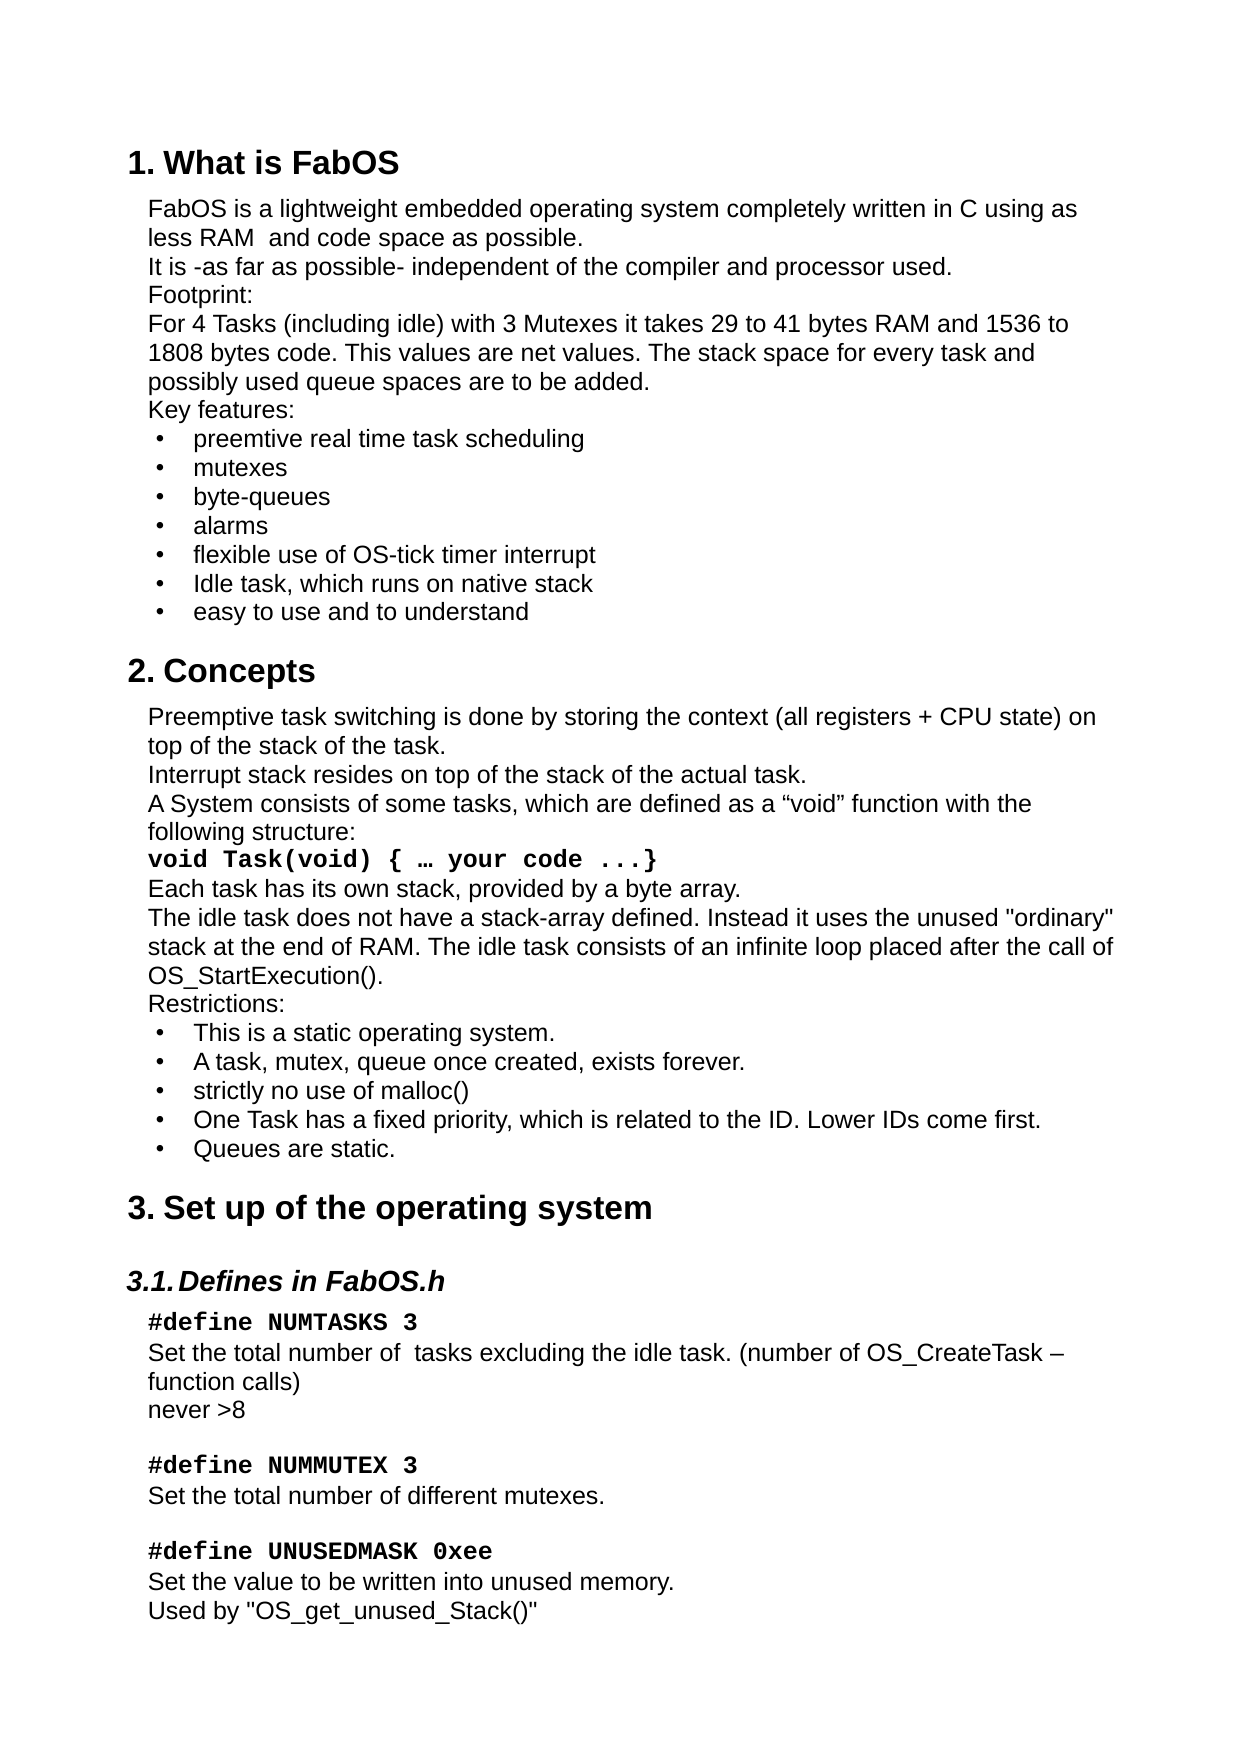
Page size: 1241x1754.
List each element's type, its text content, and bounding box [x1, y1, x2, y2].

text FabOS is a lightweight embedded operating system completely written in C using as less RAM and code space as possible. [148, 194, 1122, 252]
subtitle Set up of the operating system [118, 1187, 1122, 1226]
text #define NUMTASKS 3 [148, 1310, 1122, 1338]
subtitle What is FabOS [118, 143, 1122, 182]
list byte-queues [156, 482, 1122, 511]
text Preemptive task switching is done by storing the context (all registers + CPU state) on top of the stack of the task. [148, 702, 1122, 760]
list flexible use of OS-tick timer interrupt [156, 540, 1122, 568]
list easy to use and to understand [156, 597, 1122, 626]
subtitle Concepts [118, 651, 1122, 690]
list This is a static operating system. [156, 1018, 1122, 1047]
list Queues are static. [156, 1134, 1122, 1162]
list alarms [156, 511, 1122, 540]
text Key features: [148, 396, 1122, 424]
list One Task has a fixed priority, which is related to the ID. Lower IDs come first. [156, 1105, 1122, 1134]
text #define NUMMUTEX 3 [148, 1453, 1122, 1481]
text void Task(void) { … your code ...} [148, 846, 1122, 874]
text Each task has its own stack, provided by a byte array. [148, 874, 1122, 903]
text Set the value to be written into unused memory. [148, 1567, 1122, 1596]
list mutexes [156, 453, 1122, 482]
text Set the total number of tasks excluding the idle task. (number of OS_CreateTask – function calls) never >8 [148, 1338, 1122, 1424]
text It is -as far as possible- independent of the compiler and processor used. [148, 252, 1122, 281]
list Idle task, which runs on native stack [156, 568, 1122, 597]
text Interrupt stack resides on top of the stack of the actual task. [148, 760, 1122, 789]
text Used by "OS_get_unused_Stack()" [148, 1596, 1122, 1625]
text A System consists of some tasks, which are defined as a “void” function with the following structure: [148, 789, 1122, 846]
text Footprint: [148, 281, 1122, 309]
list A task, mutex, queue once created, exists forever. [156, 1047, 1122, 1076]
text Restrictions: [148, 989, 1122, 1018]
text The idle task does not have a stack-array defined. Instead it uses the unused "ordinary" stack at the end of RAM. The idle task consists of an infinite loop placed after the call of OS_StartExecution(). [148, 903, 1122, 989]
subtitle Defines in FabOS.h [118, 1264, 1122, 1297]
text #define UNUSEDMASK 0xee [148, 1539, 1122, 1567]
list preemtive real time task scheduling [156, 424, 1122, 453]
list strictly no use of malloc() [156, 1076, 1122, 1105]
text For 4 Tasks (including idle) with 3 Mutexes it takes 29 to 41 bytes RAM and 1536 to 1808 bytes code. This values are net values. The stack space for every task and possibly used queue spaces are to be added. [148, 309, 1122, 396]
text Set the total number of different mutexes. [148, 1481, 1122, 1510]
